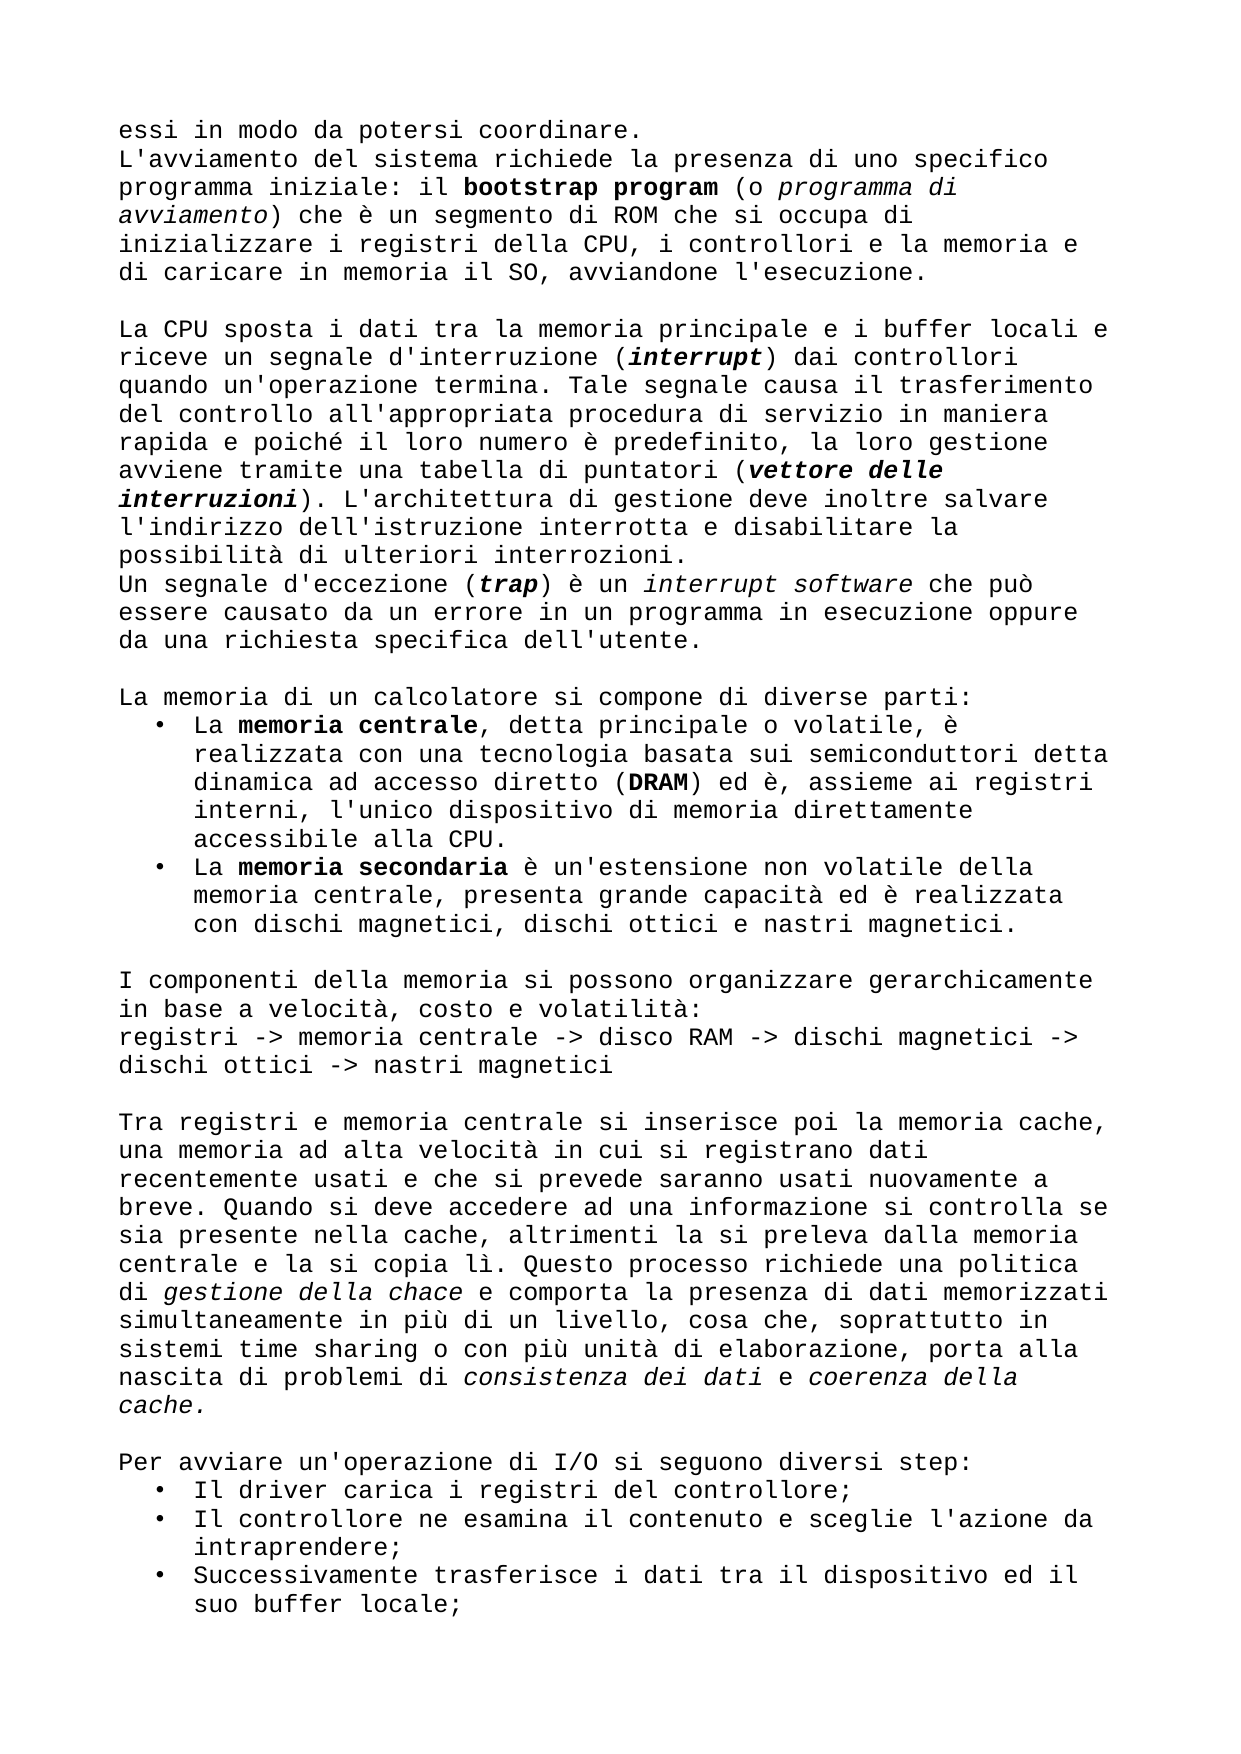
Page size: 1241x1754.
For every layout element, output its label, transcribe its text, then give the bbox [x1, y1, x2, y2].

text registri -> memoria centrale -> disco RAM -> dischi magnetici -> dischi ottici -> nastri magnetici [118, 1025, 1122, 1081]
text La CPU sposta i dati tra la memoria principale e i buffer locali e riceve un segnale d'interruzione (interrupt) dai controllori quando un'operazione termina. Tale segnale causa il trasferimento del controllo all'appropriata procedura di servizio in maniera rapida e poiché il loro numero è predefinito, la loro gestione avviene tramite una tabella di puntatori (vettore delle interruzioni). L'architettura di gestione deve inoltre salvare l'indirizzo dell'istruzione interrotta e disabilitare la possibilità di ulteriori interrozioni. [118, 316, 1122, 571]
text Tra registri e memoria centrale si inserisce poi la memoria cache, una memoria ad alta velocità in cui si registrano dati recentemente usati e che si prevede saranno usati nuovamente a breve. Quando si deve accedere ad una informazione si controlla se sia presente nella cache, altrimenti la si preleva dalla memoria centrale e la si copia lì. Questo processo richiede una politica di gestione della chace e comporta la presenza di dati memorizzati simultaneamente in più di un livello, cosa che, soprattutto in sistemi time sharing o con più unità di elaborazione, porta alla nascita di problemi di consistenza dei dati e coerenza della cache. [118, 1110, 1122, 1421]
text Un segnale d'eccezione (trap) è un interrupt software che può essere causato da un errore in un programma in esecuzione oppure da una richiesta specifica dell'utente. [118, 571, 1122, 656]
list Successivamente trasferisce i dati tra il dispositivo ed il suo buffer locale; [156, 1563, 1122, 1620]
list Il driver carica i registri del controllore; [156, 1478, 1122, 1506]
list La memoria centrale, detta principale o volatile, è realizzata con una tecnologia basata sui semiconduttori detta dinamica ad accesso diretto (DRAM) ed è, assieme ai registri interni, l'unico dispositivo di memoria direttamente accessibile alla CPU. [156, 713, 1122, 855]
text essi in modo da potersi coordinare. [118, 118, 1122, 146]
text I componenti della memoria si possono organizzare gerarchicamente in base a velocità, costo e volatilità: [118, 968, 1122, 1025]
text Per avviare un'operazione di I/O si seguono diversi step: [118, 1450, 1122, 1478]
text L'avviamento del sistema richiede la presenza di uno specifico programma iniziale: il bootstrap program (o programma di avviamento) che è un segmento di ROM che si occupa di inizializzare i registri della CPU, i controllori e la memoria e di caricare in memoria il SO, avviandone l'esecuzione. [118, 146, 1122, 288]
text La memoria di un calcolatore si compone di diverse parti: [118, 685, 1122, 713]
list Il controllore ne esamina il contenuto e sceglie l'azione da intraprendere; [156, 1506, 1122, 1563]
list La memoria secondaria è un'estensione non volatile della memoria centrale, presenta grande capacità ed è realizzata con dischi magnetici, dischi ottici e nastri magnetici. [156, 855, 1122, 940]
